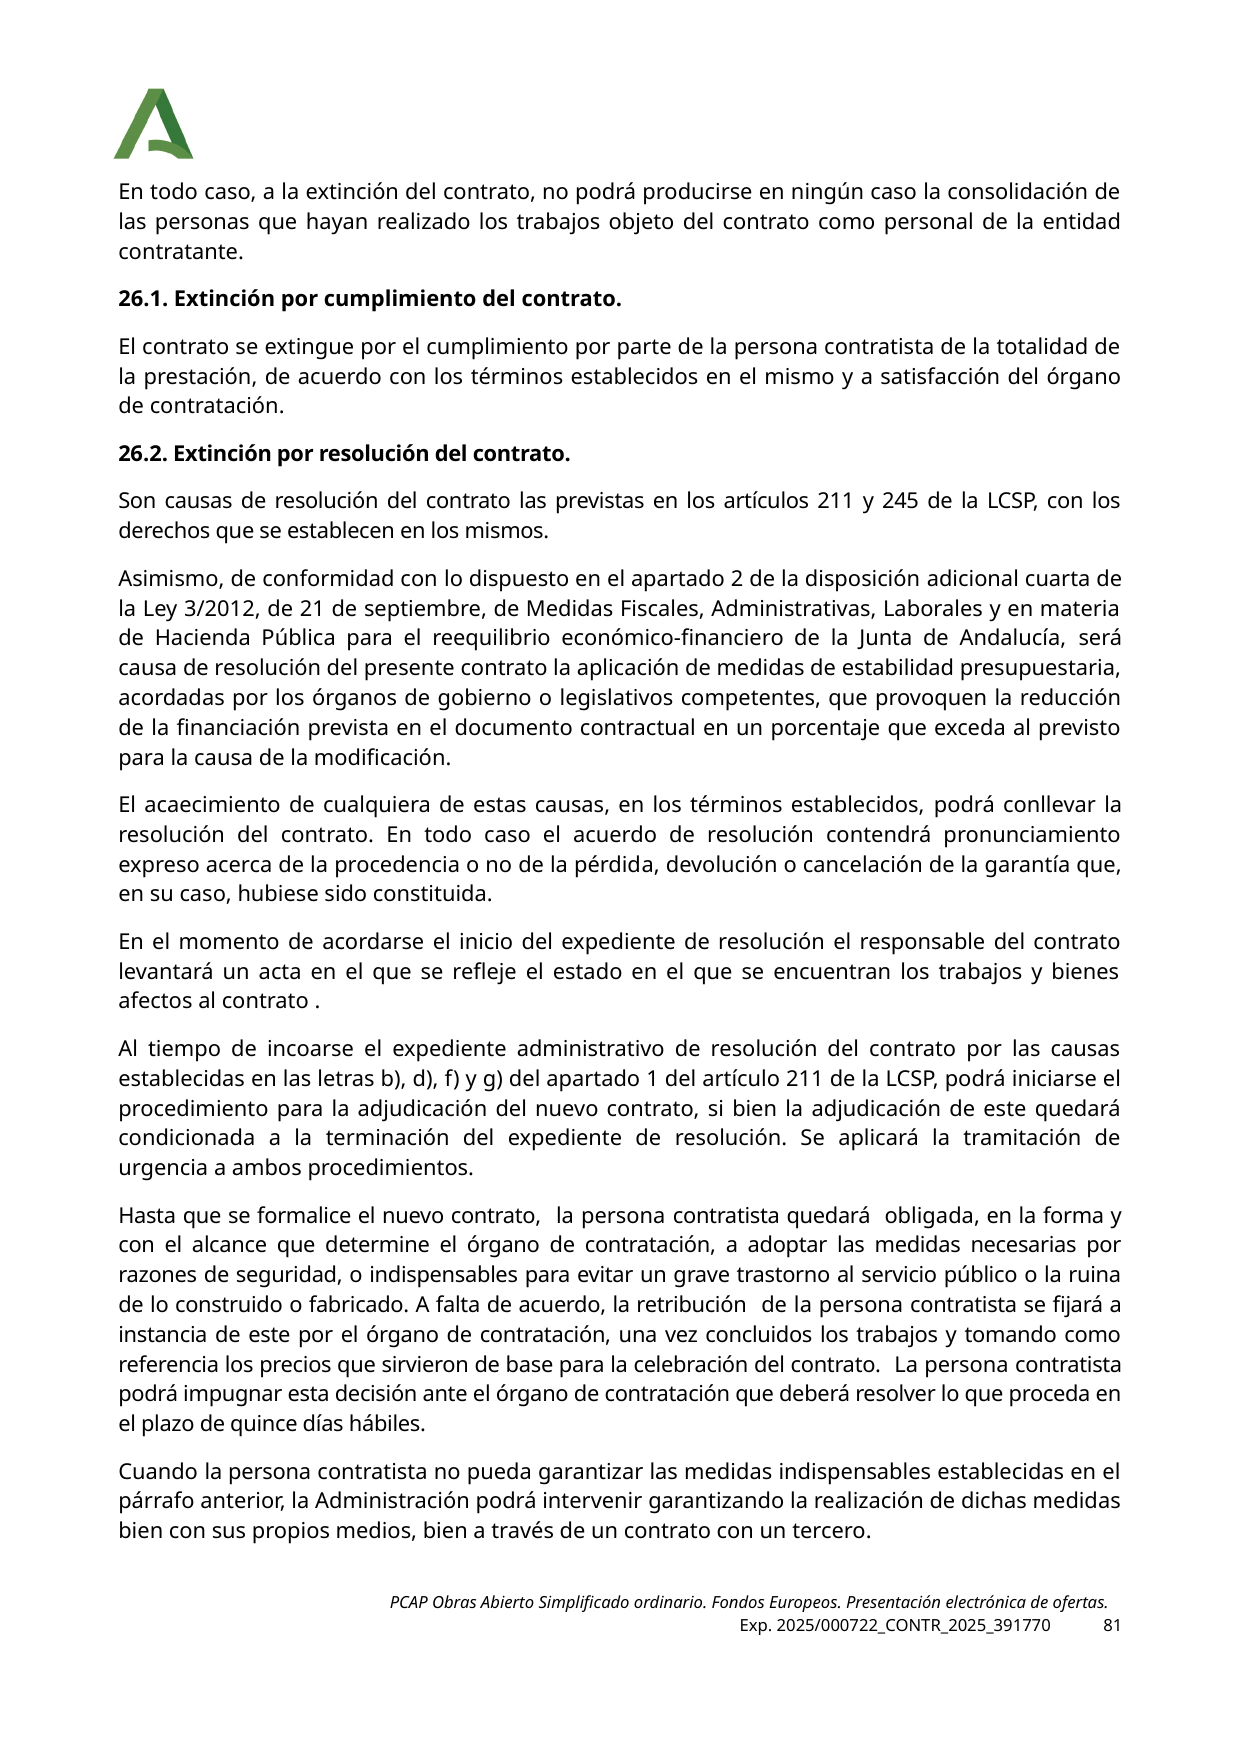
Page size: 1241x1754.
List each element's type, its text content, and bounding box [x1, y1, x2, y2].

text En el momento de acordarse el inicio del expediente de resolución el responsable del contrato levantará un acta en el que se refleje el estado en el que se encuentran los trabajos y bienes afectos al contrato . [118, 926, 1122, 1015]
text Hasta que se formalice el nuevo contrato, la persona contratista quedará obligada, en la forma y con el alcance que determine el órgano de contratación, a adoptar las medidas necesarias por razones de seguridad, o indispensables para evitar un grave trastorno al servicio público o la ruina de lo construido o fabricado. A falta de acuerdo, la retribución de la persona contratista se fijará a instancia de este por el órgano de contratación, una vez concluidos los trabajos y tomando como referencia los precios que sirvieron de base para la celebración del contrato. La persona contratista podrá impugnar esta decisión ante el órgano de contratación que deberá resolver lo que proceda en el plazo de quince días hábiles. [118, 1200, 1122, 1438]
text Asimismo, de conformidad con lo dispuesto en el apartado 2 de la disposición adicional cuarta de la Ley 3/2012, de 21 de septiembre, de Medidas Fiscales, Administrativas, Laborales y en materia de Hacienda Pública para el reequilibrio económico-financiero de la Junta de Andalucía, será causa de resolución del presente contrato la aplicación de medidas de estabilidad presupuestaria, acordadas por los órganos de gobierno o legislativos competentes, que provoquen la reducción de la financiación prevista en el documento contractual en un porcentaje que exceda al previsto para la causa de la modificación. [118, 563, 1122, 771]
text El acaecimiento de cualquiera de estas causas, en los términos establecidos, podrá conllevar la resolución del contrato. En todo caso el acuerdo de resolución contendrá pronunciamiento expreso acerca de la procedencia o no de la pérdida, devolución o cancelación de la garantía que, en su caso, hubiese sido constituida. [118, 789, 1122, 908]
text En todo caso, a la extinción del contrato, no podrá producirse en ningún caso la consolidación de las personas que hayan realizado los trabajos objeto del contrato como personal de la entidad contratante. [118, 176, 1122, 266]
text Cuando la persona contratista no pueda garantizar las medidas indispensables establecidas en el párrafo anterior, la Administración podrá intervenir garantizando la realización de dichas medidas bien con sus propios medios, bien a través de un contrato con un tercero. [118, 1456, 1122, 1545]
text Al tiempo de incoarse el expediente administrativo de resolución del contrato por las causas establecidas en las letras b), d), f) y g) del apartado 1 del artículo 211 de la LCSP, podrá iniciarse el procedimiento para la adjudicación del nuevo contrato, si bien la adjudicación de este quedará condicionada a la terminación del expediente de resolución. Se aplicará la tramitación de urgencia a ambos procedimientos. [118, 1033, 1122, 1182]
text Son causas de resolución del contrato las previstas en los artículos 211 y 245 de la LCSP, con los derechos que se establecen en los mismos. [118, 486, 1122, 545]
picture [109, 84, 198, 163]
subtitle 26.1. Extinción por cumplimiento del contrato. [118, 283, 1122, 313]
subtitle 26.2. Extinción por resolución del contrato. [118, 438, 1122, 468]
text El contrato se extingue por el cumplimiento por parte de la persona contratista de la totalidad de la prestación, de acuerdo con los términos establecidos en el mismo y a satisfacción del órgano de contratación. [118, 331, 1122, 420]
